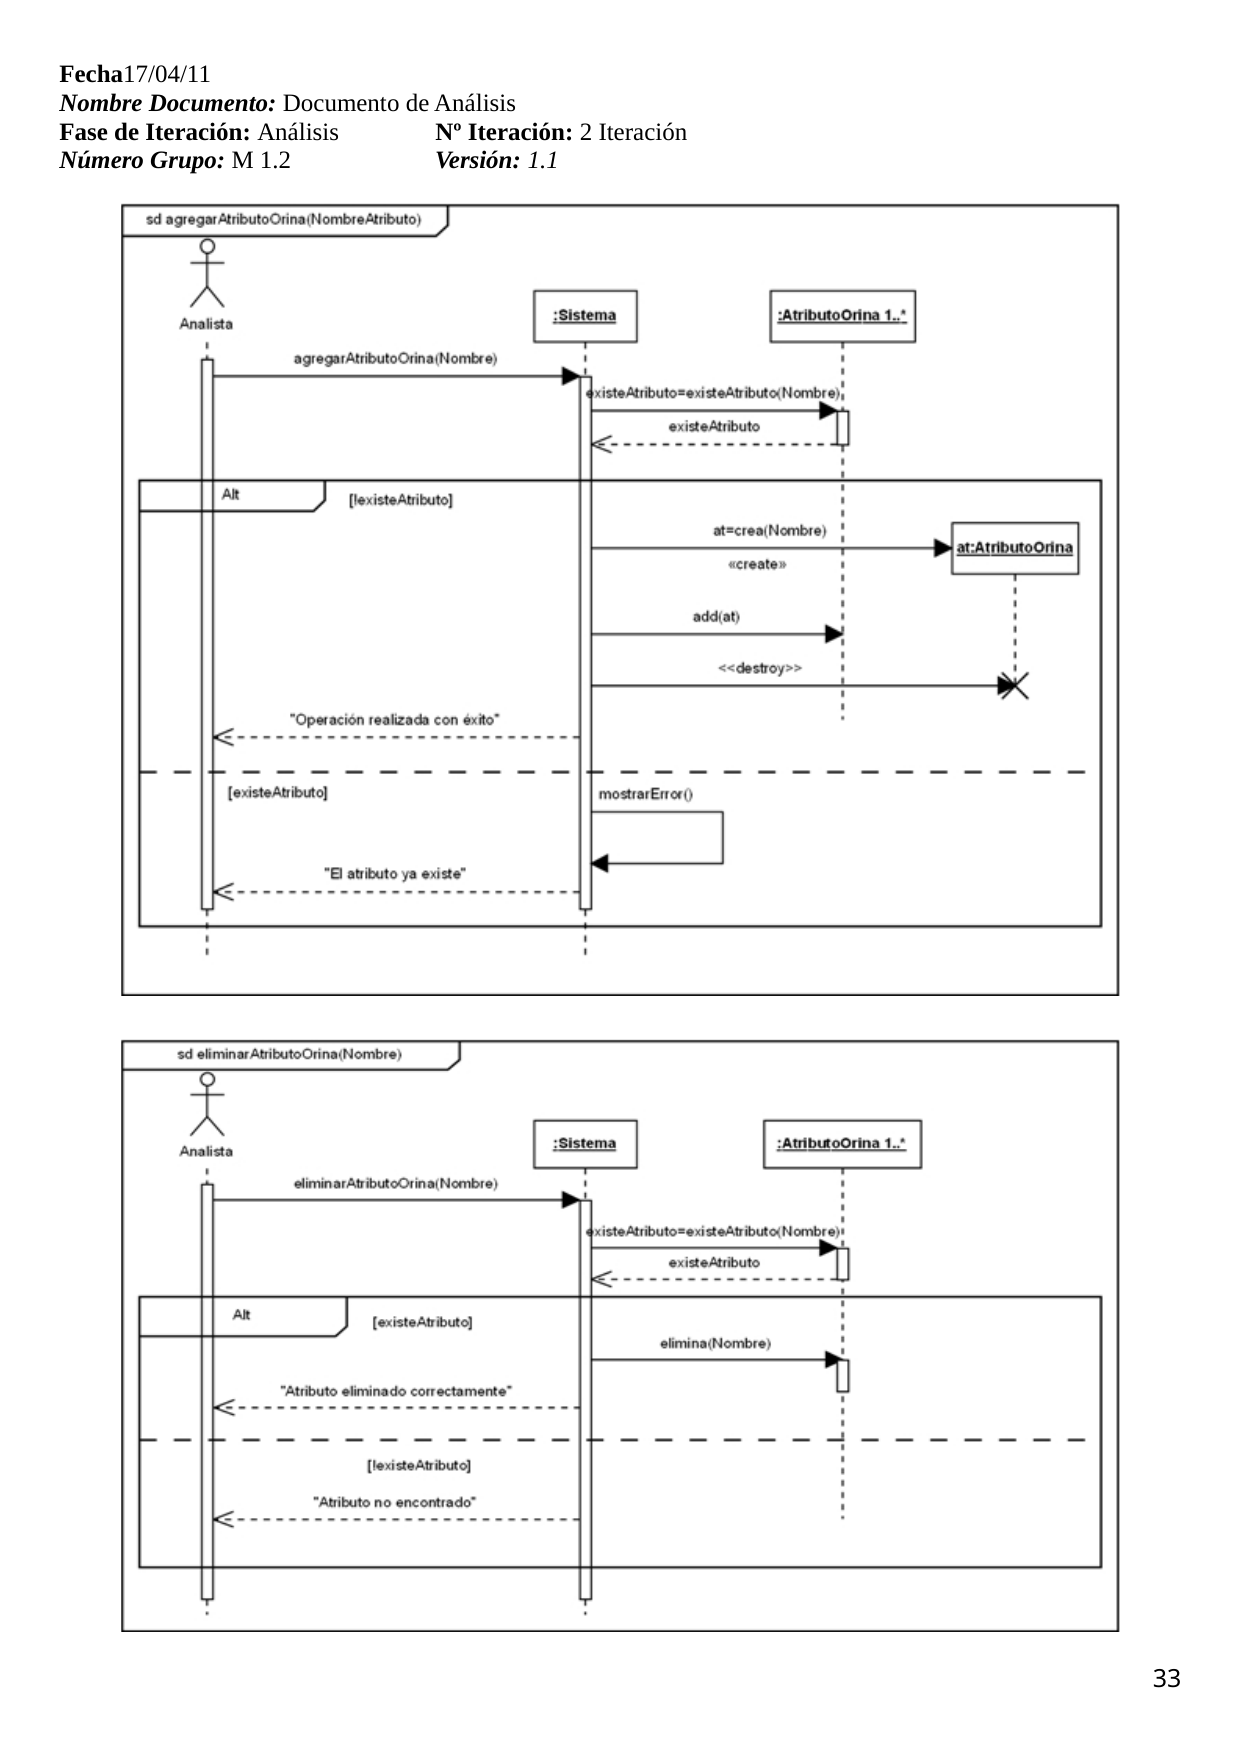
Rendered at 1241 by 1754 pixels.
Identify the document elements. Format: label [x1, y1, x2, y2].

picture [121, 203, 1120, 996]
picture [121, 1039, 1120, 1632]
